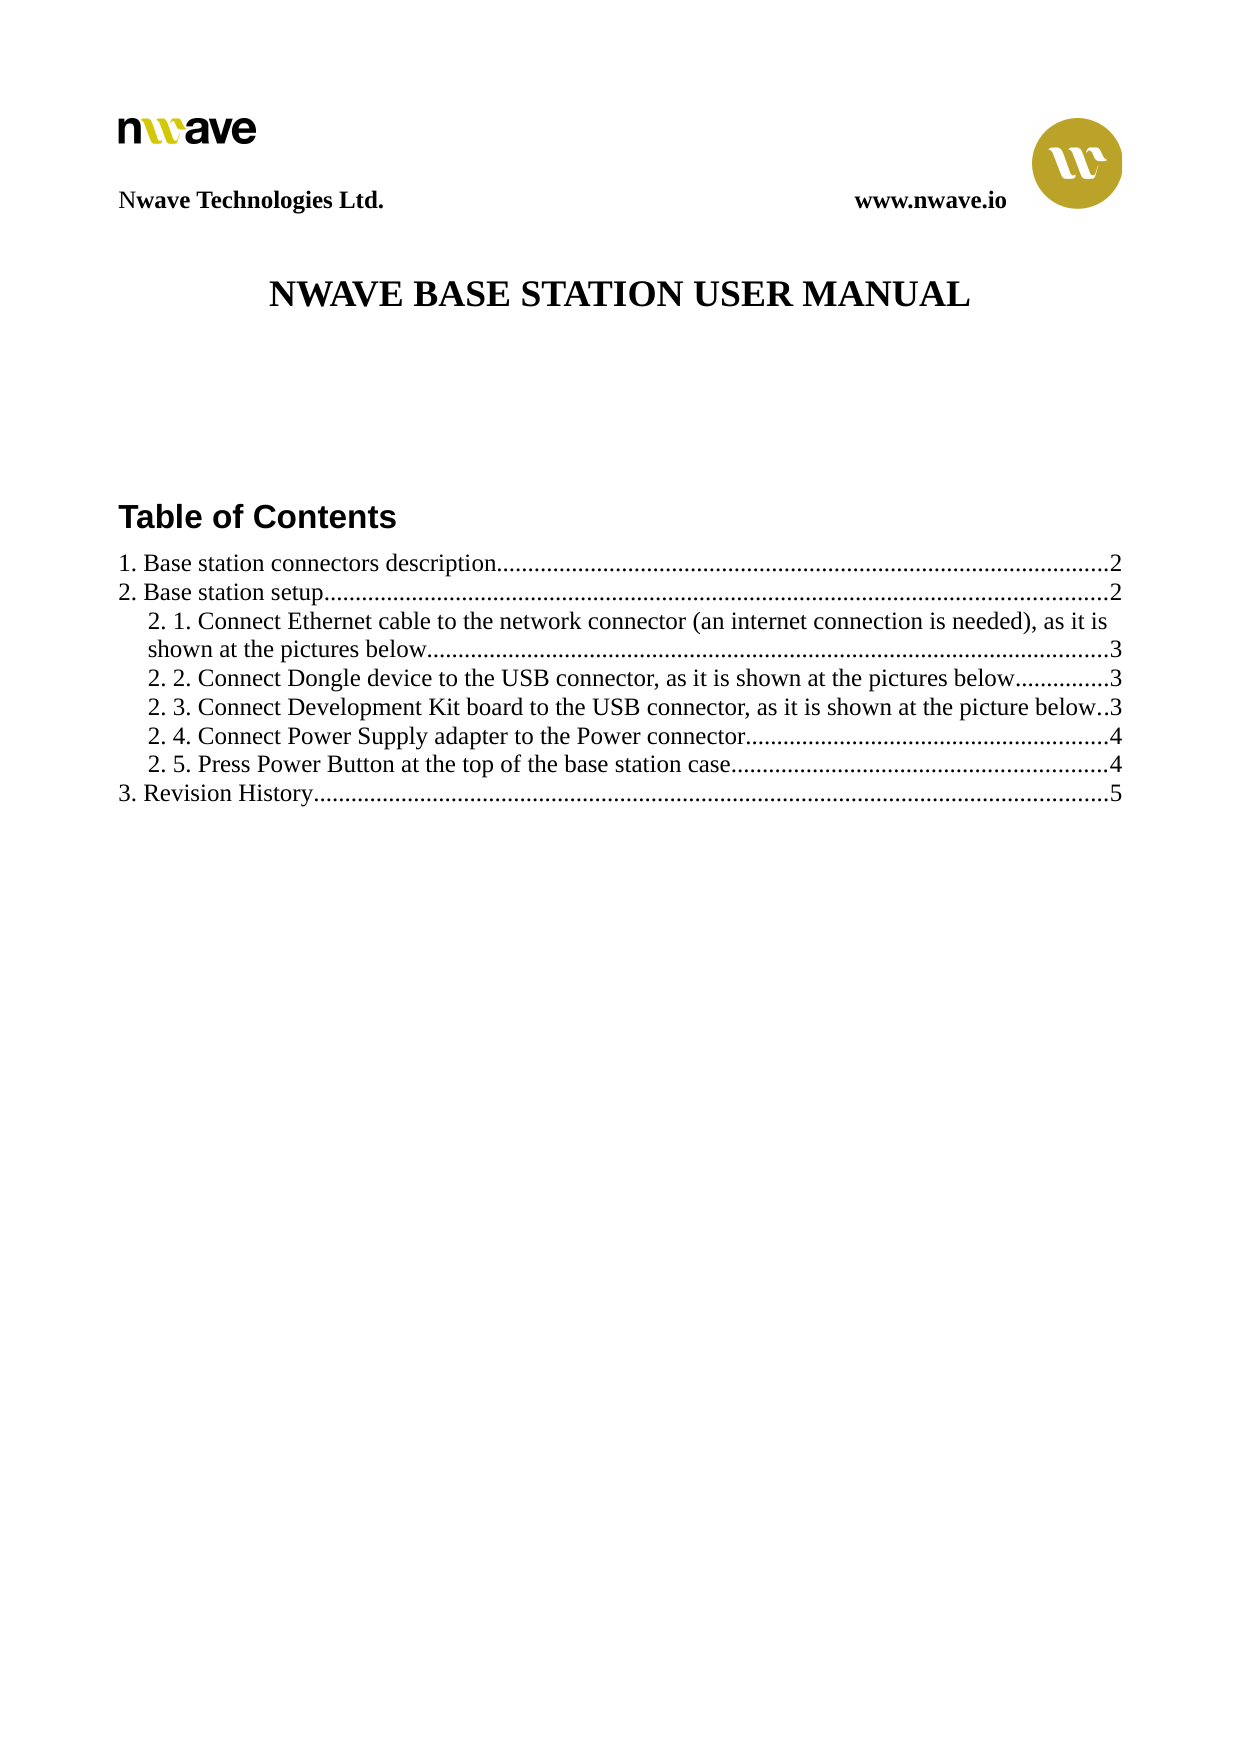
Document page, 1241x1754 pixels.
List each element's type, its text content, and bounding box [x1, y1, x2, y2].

text 1. Base station connectors description 2 [118, 548, 1122, 577]
text 2. 2. Connect Dongle device to the USB connector, as it is shown at the pictures below 3 [148, 663, 1122, 692]
picture [118, 118, 256, 144]
subtitle Table of Contents [118, 497, 1122, 536]
text NWAVE BASE STATION USER MANUAL [118, 272, 1122, 315]
text 2. 5. Press Power Button at the top of the base station case 4 [148, 749, 1122, 778]
text 2. 3. Connect Development Kit board to the USB connector, as it is shown at the picture below 3 [148, 692, 1122, 721]
text 3. Revision History 5 [118, 778, 1122, 807]
text 2. Base station setup 2 [118, 577, 1122, 606]
text 2. 1. Connect Ethernet cable to the network connector (an internet connection is needed), as it is shown at the pictures below 3 [148, 606, 1122, 663]
picture [1032, 118, 1123, 209]
text 2. 4. Connect Power Supply adapter to the Power connector 4 [148, 721, 1122, 749]
